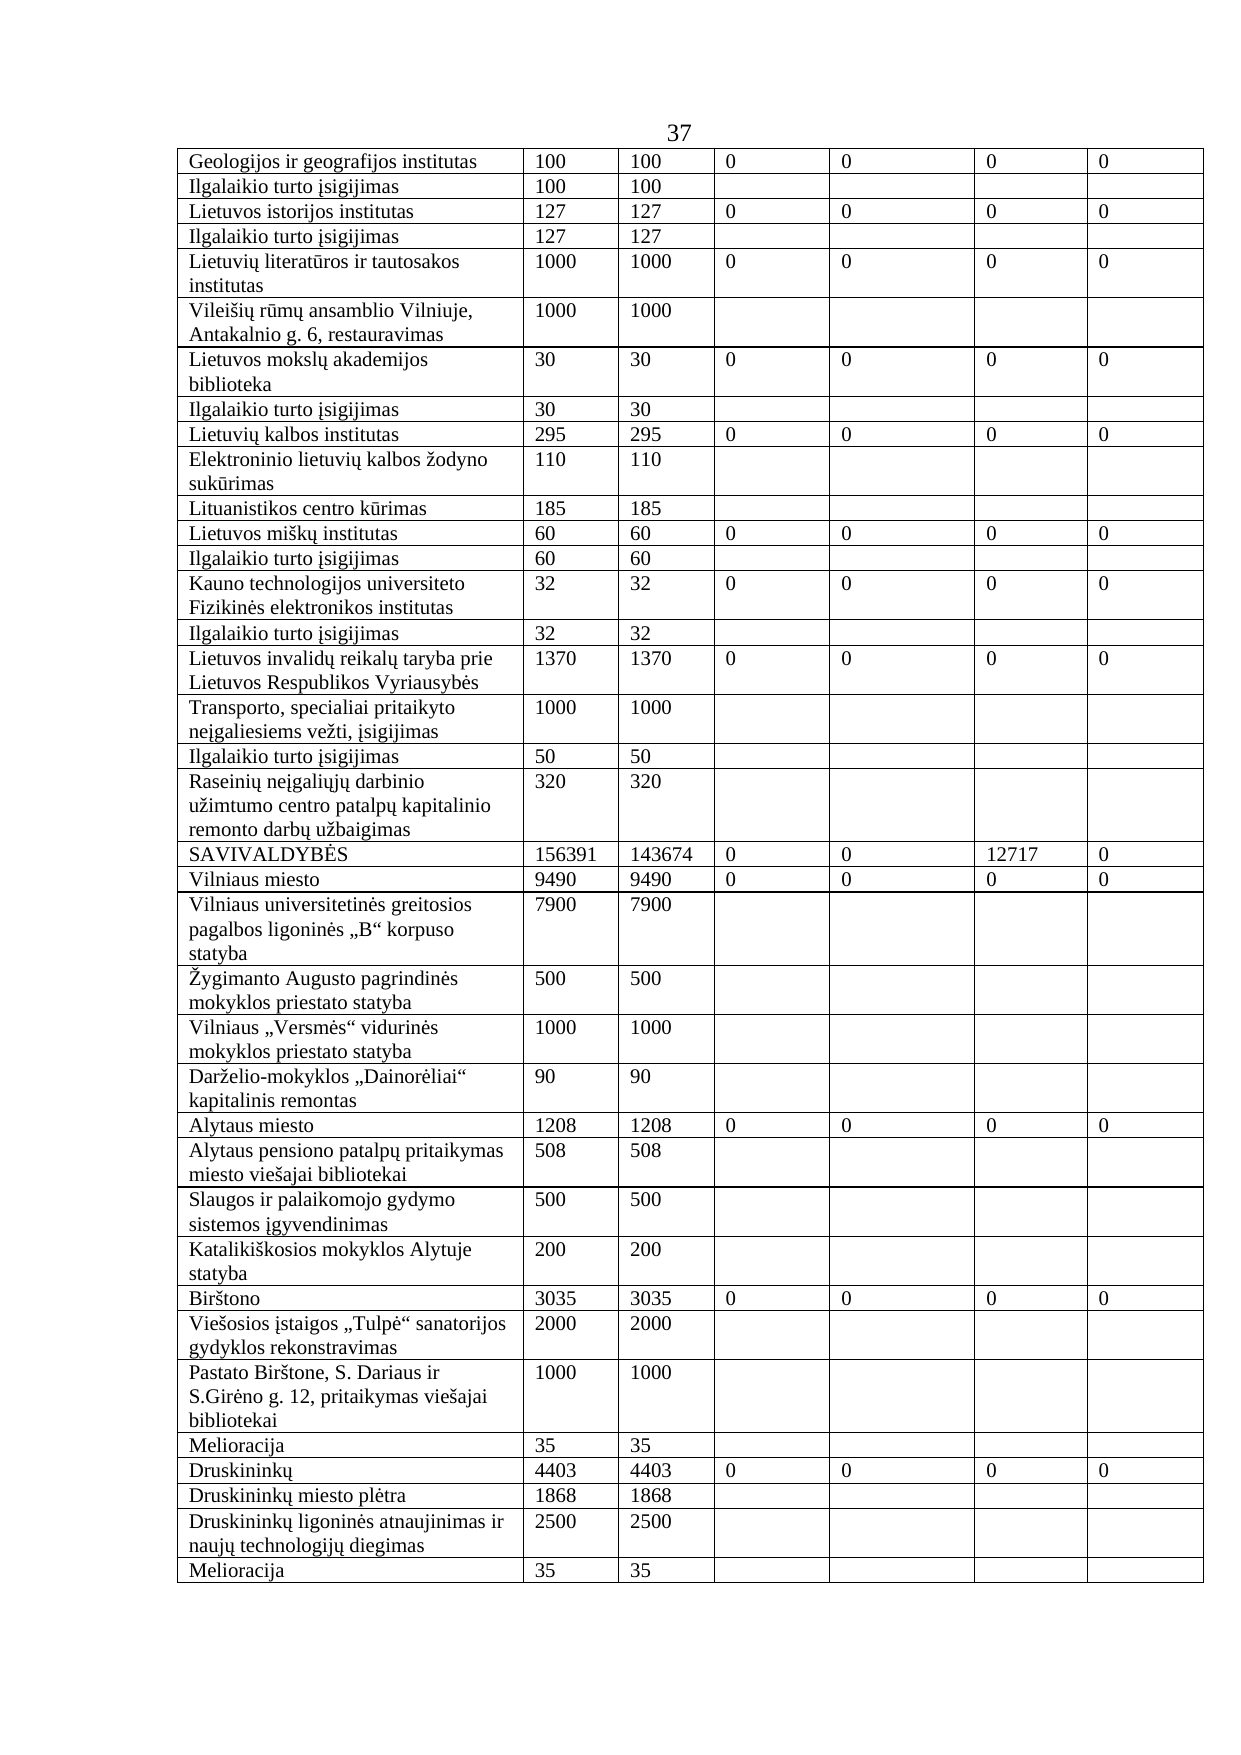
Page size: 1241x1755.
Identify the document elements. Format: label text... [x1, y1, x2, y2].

table_cell Pastato Birštone, S. Dariaus ir S.Girėno g. 12, pritaikymas viešajai bibliotekai [178, 1360, 523, 1432]
table_cell 0 [1088, 1286, 1203, 1310]
table_cell 0 [830, 1458, 974, 1482]
table_cell 0 [975, 571, 1087, 619]
table_cell [975, 1237, 1087, 1285]
table_cell Elektroninio lietuvių kalbos žodyno sukūrimas [178, 447, 523, 495]
table_cell 1868 [524, 1484, 618, 1507]
table_cell [975, 298, 1087, 346]
table_cell [830, 620, 974, 644]
table_cell [975, 1360, 1087, 1432]
table_cell [715, 744, 829, 768]
table_cell 0 [1088, 249, 1203, 297]
table_cell Alytaus pensiono patalpų pritaikymas miesto viešajai bibliotekai [178, 1138, 523, 1186]
table_cell [1088, 1433, 1203, 1457]
table_cell Druskininkų [178, 1458, 523, 1482]
table_cell 100 [619, 174, 714, 198]
table_cell 0 [1088, 867, 1203, 891]
table_cell [975, 620, 1087, 644]
table_cell 0 [715, 867, 829, 891]
table_cell 0 [830, 521, 974, 545]
table_cell 0 [715, 249, 829, 297]
table_cell [975, 769, 1087, 841]
table_cell [715, 1509, 829, 1557]
table_cell [975, 1558, 1087, 1582]
table_cell 3035 [619, 1286, 714, 1310]
table_cell [715, 1433, 829, 1457]
table_cell [715, 620, 829, 644]
table_cell 0 [830, 842, 974, 866]
table_cell 1000 [524, 1360, 618, 1432]
table_cell [830, 174, 974, 198]
table_cell [830, 1509, 974, 1557]
table_cell 0 [830, 149, 974, 173]
table_cell [1088, 1015, 1203, 1063]
table_cell 12717 [975, 842, 1087, 866]
table_cell Ilgalaikio turto įsigijimas [178, 397, 523, 421]
table_cell [1088, 1311, 1203, 1359]
table_cell 127 [619, 224, 714, 248]
table_cell 0 [1088, 1113, 1203, 1137]
table_cell 1000 [524, 249, 618, 297]
table_cell [830, 893, 974, 964]
table_cell 500 [619, 1188, 714, 1236]
table_cell Vileišių rūmų ansamblio Vilniuje, Antakalnio g. 6, restauravimas [178, 298, 523, 346]
table_cell 7900 [619, 893, 714, 964]
table_cell 127 [524, 199, 618, 223]
table_cell Kauno technologijos universiteto Fizikinės elektronikos institutas [178, 571, 523, 619]
table_cell Alytaus miesto [178, 1113, 523, 1137]
table_cell [715, 546, 829, 570]
table_cell 90 [619, 1064, 714, 1112]
table_cell 2500 [524, 1509, 618, 1557]
table_cell [715, 1015, 829, 1063]
table_cell 9490 [524, 867, 618, 891]
table_cell 90 [524, 1064, 618, 1112]
table_cell 200 [619, 1237, 714, 1285]
table_cell [1088, 1138, 1203, 1186]
table_cell [830, 769, 974, 841]
table_cell Ilgalaikio turto įsigijimas [178, 224, 523, 248]
table_cell [830, 1558, 974, 1582]
table_cell 0 [975, 249, 1087, 297]
table_cell 0 [715, 1458, 829, 1482]
table_cell [975, 1188, 1087, 1236]
table_cell 60 [619, 546, 714, 570]
table_cell 1000 [619, 298, 714, 346]
table_cell [1088, 546, 1203, 570]
table_cell 0 [830, 867, 974, 891]
table_cell [830, 1433, 974, 1457]
table_cell [975, 695, 1087, 743]
table_cell [715, 397, 829, 421]
table_cell [715, 174, 829, 198]
table_cell [715, 1360, 829, 1432]
table_cell 0 [830, 249, 974, 297]
table_cell Druskininkų miesto plėtra [178, 1484, 523, 1507]
table_cell 30 [524, 397, 618, 421]
table_cell 0 [830, 1286, 974, 1310]
table_cell [830, 1064, 974, 1112]
table_cell 0 [715, 348, 829, 396]
table_cell 3035 [524, 1286, 618, 1310]
table_cell 1000 [619, 1360, 714, 1432]
table_cell 35 [619, 1433, 714, 1457]
table_cell 2000 [619, 1311, 714, 1359]
table_cell [715, 1311, 829, 1359]
table_cell Ilgalaikio turto įsigijimas [178, 546, 523, 570]
table_cell 2000 [524, 1311, 618, 1359]
table_cell 1000 [619, 1015, 714, 1063]
table_cell 32 [619, 571, 714, 619]
table_cell 35 [524, 1433, 618, 1457]
table_cell [1088, 1064, 1203, 1112]
table_cell Viešosios įstaigos „Tulpė“ sanatorijos gydyklos rekonstravimas [178, 1311, 523, 1359]
table_cell [1088, 397, 1203, 421]
table_cell 2500 [619, 1509, 714, 1557]
table_cell [715, 447, 829, 495]
table_cell 4403 [619, 1458, 714, 1482]
table_cell 127 [619, 199, 714, 223]
table_cell [1088, 1360, 1203, 1432]
table_cell 0 [975, 348, 1087, 396]
table_cell [715, 1558, 829, 1582]
table_cell 4403 [524, 1458, 618, 1482]
table_cell [715, 1064, 829, 1112]
table_cell Raseinių neįgaliųjų darbinio užimtumo centro patalpų kapitalinio remonto darbų užbaigimas [178, 769, 523, 841]
table_cell [975, 1064, 1087, 1112]
table_cell [715, 893, 829, 964]
table_cell [1088, 224, 1203, 248]
table_cell [715, 298, 829, 346]
table_cell [715, 1484, 829, 1507]
table_cell Lietuvių kalbos institutas [178, 422, 523, 446]
table_cell 35 [524, 1558, 618, 1582]
table_cell 0 [1088, 571, 1203, 619]
table_cell 0 [1088, 646, 1203, 694]
table_cell 0 [715, 422, 829, 446]
table_cell Slaugos ir palaikomojo gydymo sistemos įgyvendinimas [178, 1188, 523, 1236]
table_cell 0 [975, 422, 1087, 446]
table_cell Vilniaus miesto [178, 867, 523, 891]
table_cell [1088, 620, 1203, 644]
table_cell [830, 397, 974, 421]
table_cell [975, 496, 1087, 520]
table_cell [1088, 1237, 1203, 1285]
table_cell [830, 695, 974, 743]
table_cell 508 [524, 1138, 618, 1186]
table_cell 0 [715, 842, 829, 866]
table_cell 0 [1088, 348, 1203, 396]
table_cell 1000 [524, 1015, 618, 1063]
table_cell [975, 1433, 1087, 1457]
table_cell 50 [524, 744, 618, 768]
table_cell 0 [715, 1286, 829, 1310]
table_cell [1088, 744, 1203, 768]
table_cell 0 [975, 199, 1087, 223]
table_cell 500 [524, 966, 618, 1014]
table_cell [1088, 893, 1203, 964]
table_cell [830, 298, 974, 346]
table_cell [1088, 1509, 1203, 1557]
table_cell 0 [830, 199, 974, 223]
table_cell 320 [619, 769, 714, 841]
table_cell [975, 1015, 1087, 1063]
table_cell 7900 [524, 893, 618, 964]
table_cell [975, 447, 1087, 495]
table_cell 295 [524, 422, 618, 446]
table_cell [715, 1138, 829, 1186]
table_cell Vilniaus „Versmės“ vidurinės mokyklos priestato statyba [178, 1015, 523, 1063]
table_cell 32 [524, 620, 618, 644]
table_cell [1088, 769, 1203, 841]
table_cell 60 [619, 521, 714, 545]
table_cell 110 [619, 447, 714, 495]
table_cell 200 [524, 1237, 618, 1285]
table_cell 185 [619, 496, 714, 520]
table_cell 0 [715, 199, 829, 223]
table_cell 50 [619, 744, 714, 768]
table_cell Lietuvių literatūros ir tautosakos institutas [178, 249, 523, 297]
table_cell 100 [524, 149, 618, 173]
table_cell Lietuvos mokslų akademijos biblioteka [178, 348, 523, 396]
table_cell 320 [524, 769, 618, 841]
table_cell [975, 397, 1087, 421]
table_cell [715, 224, 829, 248]
table_cell 0 [1088, 1458, 1203, 1482]
table_cell 1208 [619, 1113, 714, 1137]
table_cell Vilniaus universitetinės greitosios pagalbos ligoninės „B“ korpuso statyba [178, 893, 523, 964]
table_cell 1000 [524, 298, 618, 346]
table_cell 0 [830, 422, 974, 446]
table_cell 0 [1088, 842, 1203, 866]
table_cell 500 [524, 1188, 618, 1236]
table_cell 1370 [619, 646, 714, 694]
table_cell 0 [830, 348, 974, 396]
table_cell [830, 1311, 974, 1359]
table_cell 0 [1088, 521, 1203, 545]
table_cell [830, 1188, 974, 1236]
table_cell [975, 224, 1087, 248]
table_cell Geologijos ir geografijos institutas [178, 149, 523, 173]
table_cell [975, 1509, 1087, 1557]
table_cell 1208 [524, 1113, 618, 1137]
table_cell [715, 966, 829, 1014]
table_cell Lietuvos invalidų reikalų taryba prie Lietuvos Respublikos Vyriausybės [178, 646, 523, 694]
table_cell 0 [1088, 422, 1203, 446]
table_cell [975, 1311, 1087, 1359]
table_cell [830, 966, 974, 1014]
table_cell 127 [524, 224, 618, 248]
table_cell 0 [1088, 199, 1203, 223]
table_cell 0 [975, 1286, 1087, 1310]
table_cell 0 [975, 646, 1087, 694]
table_cell 0 [715, 571, 829, 619]
table_cell 32 [524, 571, 618, 619]
table_cell 0 [830, 571, 974, 619]
table_cell 1370 [524, 646, 618, 694]
table_cell 0 [830, 646, 974, 694]
table_cell 0 [975, 1113, 1087, 1137]
table_cell [975, 1138, 1087, 1186]
table_cell [975, 966, 1087, 1014]
table_cell 35 [619, 1558, 714, 1582]
table_cell [830, 546, 974, 570]
table_cell 30 [524, 348, 618, 396]
table_cell [975, 546, 1087, 570]
table_cell 60 [524, 521, 618, 545]
table_cell 156391 [524, 842, 618, 866]
table_cell [715, 496, 829, 520]
table_cell 0 [975, 1458, 1087, 1482]
table_cell Ilgalaikio turto įsigijimas [178, 620, 523, 644]
table_cell Lietuvos istorijos institutas [178, 199, 523, 223]
table_cell [830, 1138, 974, 1186]
table_cell 500 [619, 966, 714, 1014]
table_cell 30 [619, 397, 714, 421]
table_cell 0 [715, 149, 829, 173]
table_cell [1088, 1558, 1203, 1582]
table_cell 143674 [619, 842, 714, 866]
table_cell Birštono [178, 1286, 523, 1310]
table_cell [715, 1237, 829, 1285]
table_cell 1868 [619, 1484, 714, 1507]
table_cell [1088, 298, 1203, 346]
table_cell 0 [975, 149, 1087, 173]
table_cell [975, 1484, 1087, 1507]
table_cell 30 [619, 348, 714, 396]
table_cell Ilgalaikio turto įsigijimas [178, 744, 523, 768]
table_cell [830, 447, 974, 495]
table_cell Žygimanto Augusto pagrindinės mokyklos priestato statyba [178, 966, 523, 1014]
table_cell 0 [715, 1113, 829, 1137]
table_cell [830, 744, 974, 768]
table_cell [830, 496, 974, 520]
table_cell Melioracija [178, 1433, 523, 1457]
table_cell 0 [715, 521, 829, 545]
table_cell 0 [975, 521, 1087, 545]
table_cell Lituanistikos centro kūrimas [178, 496, 523, 520]
table_cell 508 [619, 1138, 714, 1186]
table_cell 0 [975, 867, 1087, 891]
table_cell [715, 769, 829, 841]
table_cell [1088, 496, 1203, 520]
table_cell SAVIVALDYBĖS [178, 842, 523, 866]
table_cell [975, 174, 1087, 198]
table_cell Lietuvos miškų institutas [178, 521, 523, 545]
table_cell [1088, 174, 1203, 198]
table_cell 1000 [619, 695, 714, 743]
table_cell 1000 [619, 249, 714, 297]
table_cell [830, 1015, 974, 1063]
table_cell 295 [619, 422, 714, 446]
table_cell [975, 744, 1087, 768]
table_cell Melioracija [178, 1558, 523, 1582]
table_cell 0 [715, 646, 829, 694]
table_cell [1088, 1188, 1203, 1236]
table_cell 1000 [524, 695, 618, 743]
table_cell Druskininkų ligoninės atnaujinimas ir naujų technologijų diegimas [178, 1509, 523, 1557]
table_cell [830, 1360, 974, 1432]
table_cell [715, 1188, 829, 1236]
table_cell [1088, 1484, 1203, 1507]
table_cell Darželio-mokyklos „Dainorėliai“ kapitalinis remontas [178, 1064, 523, 1112]
table_cell Transporto, specialiai pritaikyto neįgaliesiems vežti, įsigijimas [178, 695, 523, 743]
table_cell 110 [524, 447, 618, 495]
table_cell 9490 [619, 867, 714, 891]
table_cell 0 [830, 1113, 974, 1137]
table_cell 185 [524, 496, 618, 520]
table_cell 32 [619, 620, 714, 644]
table_cell 0 [1088, 149, 1203, 173]
table_cell [1088, 966, 1203, 1014]
table_cell 100 [619, 149, 714, 173]
table_cell 100 [524, 174, 618, 198]
table_cell [715, 695, 829, 743]
table_cell [830, 1484, 974, 1507]
table_cell [975, 893, 1087, 964]
table_cell 60 [524, 546, 618, 570]
table_cell Ilgalaikio turto įsigijimas [178, 174, 523, 198]
table_cell [1088, 695, 1203, 743]
table_cell Katalikiškosios mokyklos Alytuje statyba [178, 1237, 523, 1285]
table_cell [1088, 447, 1203, 495]
table_cell [830, 1237, 974, 1285]
table_cell [830, 224, 974, 248]
